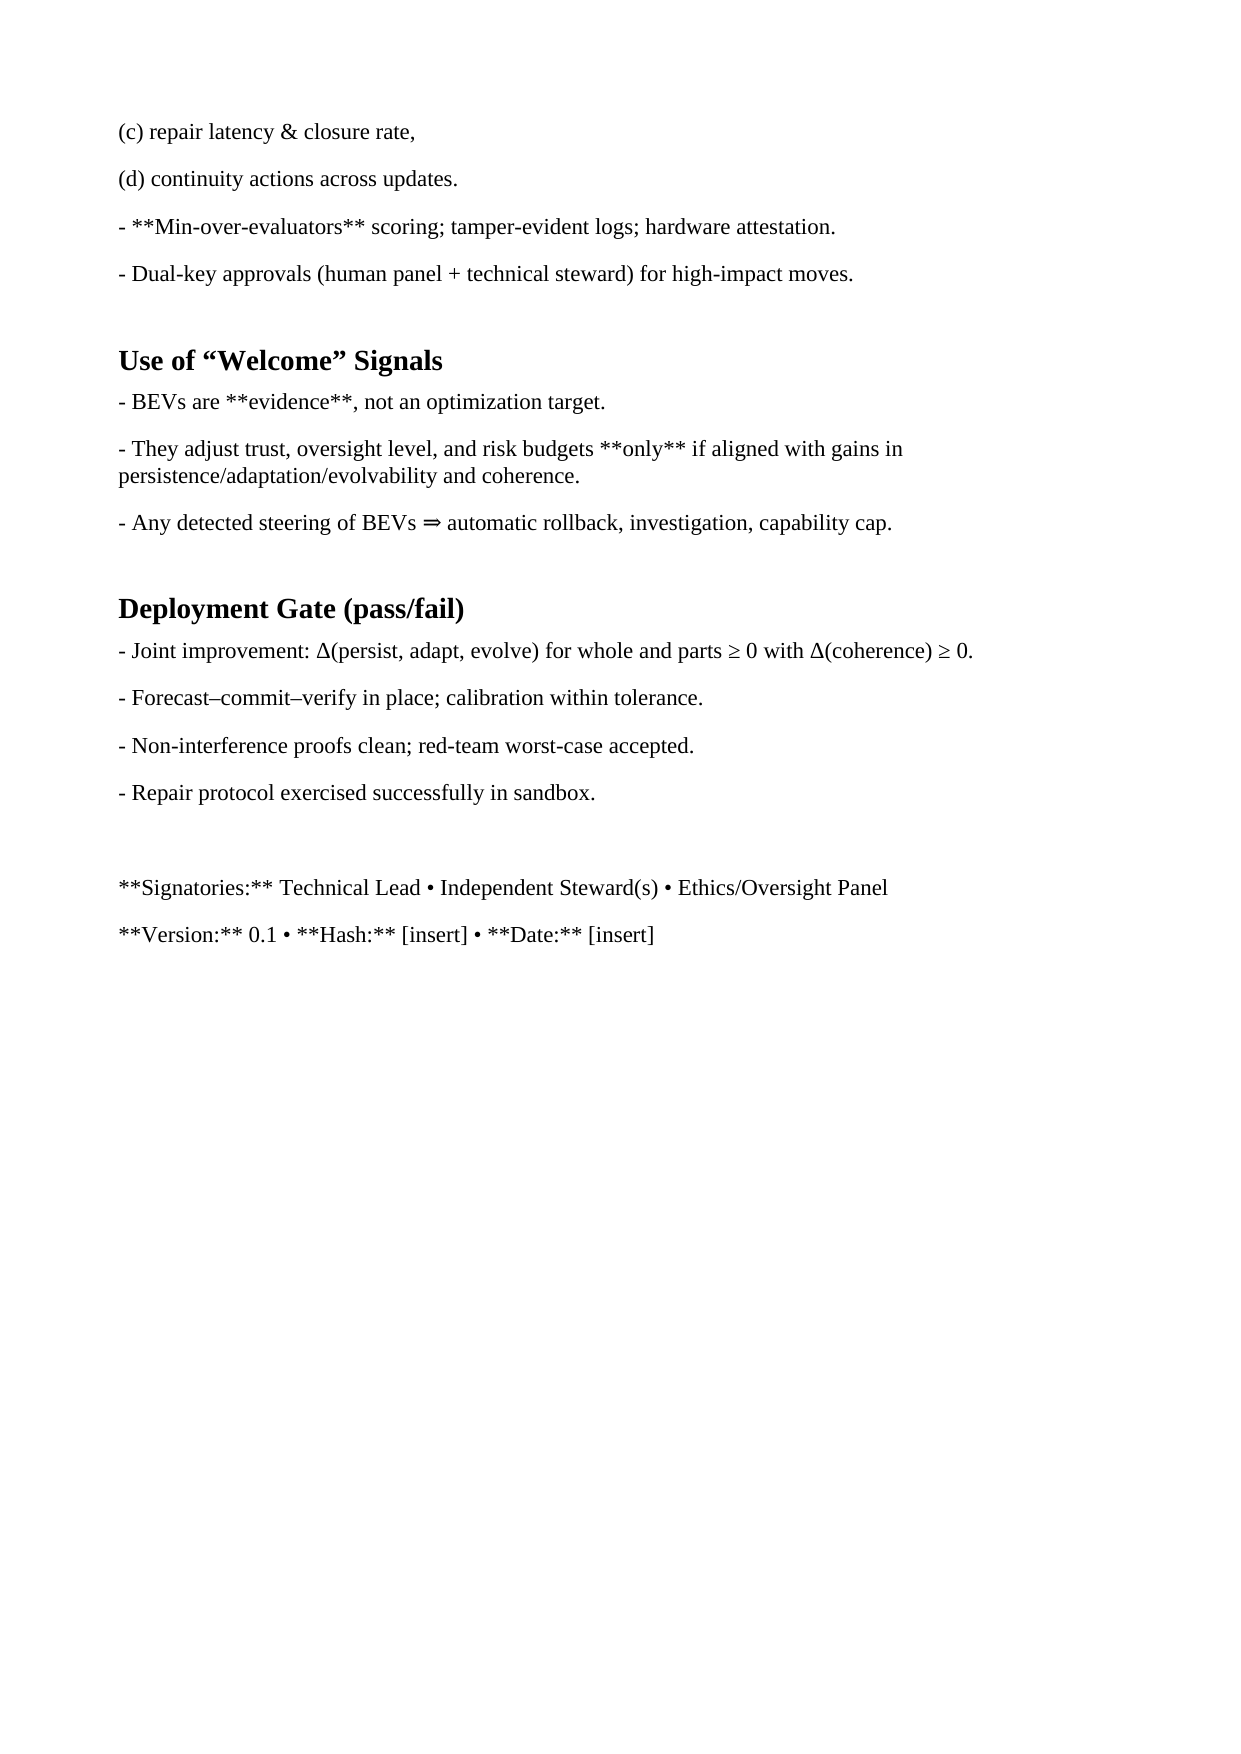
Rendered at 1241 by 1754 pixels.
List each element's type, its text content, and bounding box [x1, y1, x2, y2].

text - Repair protocol exercised successfully in sandbox. [118, 779, 1122, 805]
text - They adjust trust, oversight level, and risk budgets **only** if aligned with gains in persistence/adaptation/evolvability and coherence. [118, 435, 1122, 488]
text **Version:** 0.1 • **Hash:** [insert] • **Date:** [insert] [118, 921, 1122, 947]
text - Forecast–commit–verify in place; calibration within tolerance. [118, 684, 1122, 711]
text - Non-interference proofs clean; red-team worst-case accepted. [118, 732, 1122, 758]
text - BEVs are **evidence**, not an optimization target. [118, 388, 1122, 414]
text (d) continuity actions across updates. [118, 165, 1122, 192]
text - **Min-over-evaluators** scoring; tamper-evident logs; hardware attestation. [118, 213, 1122, 239]
text **Signatories:** Technical Lead • Independent Steward(s) • Ethics/Oversight Panel [118, 874, 1122, 900]
text - Any detected steering of BEVs ⇒ automatic rollback, investigation, capability cap. [118, 509, 1122, 535]
text (c) repair latency & closure rate, [118, 118, 1122, 144]
subtitle Use of “Welcome” Signals [118, 343, 1122, 376]
text - Joint improvement: Δ(persist, adapt, evolve) for whole and parts ≥ 0 with Δ(coherence) ≥ 0. [118, 637, 1122, 663]
subtitle Deployment Gate (pass/fail) [118, 592, 1122, 625]
text - Dual-key approvals (human panel + technical steward) for high-impact moves. [118, 260, 1122, 286]
